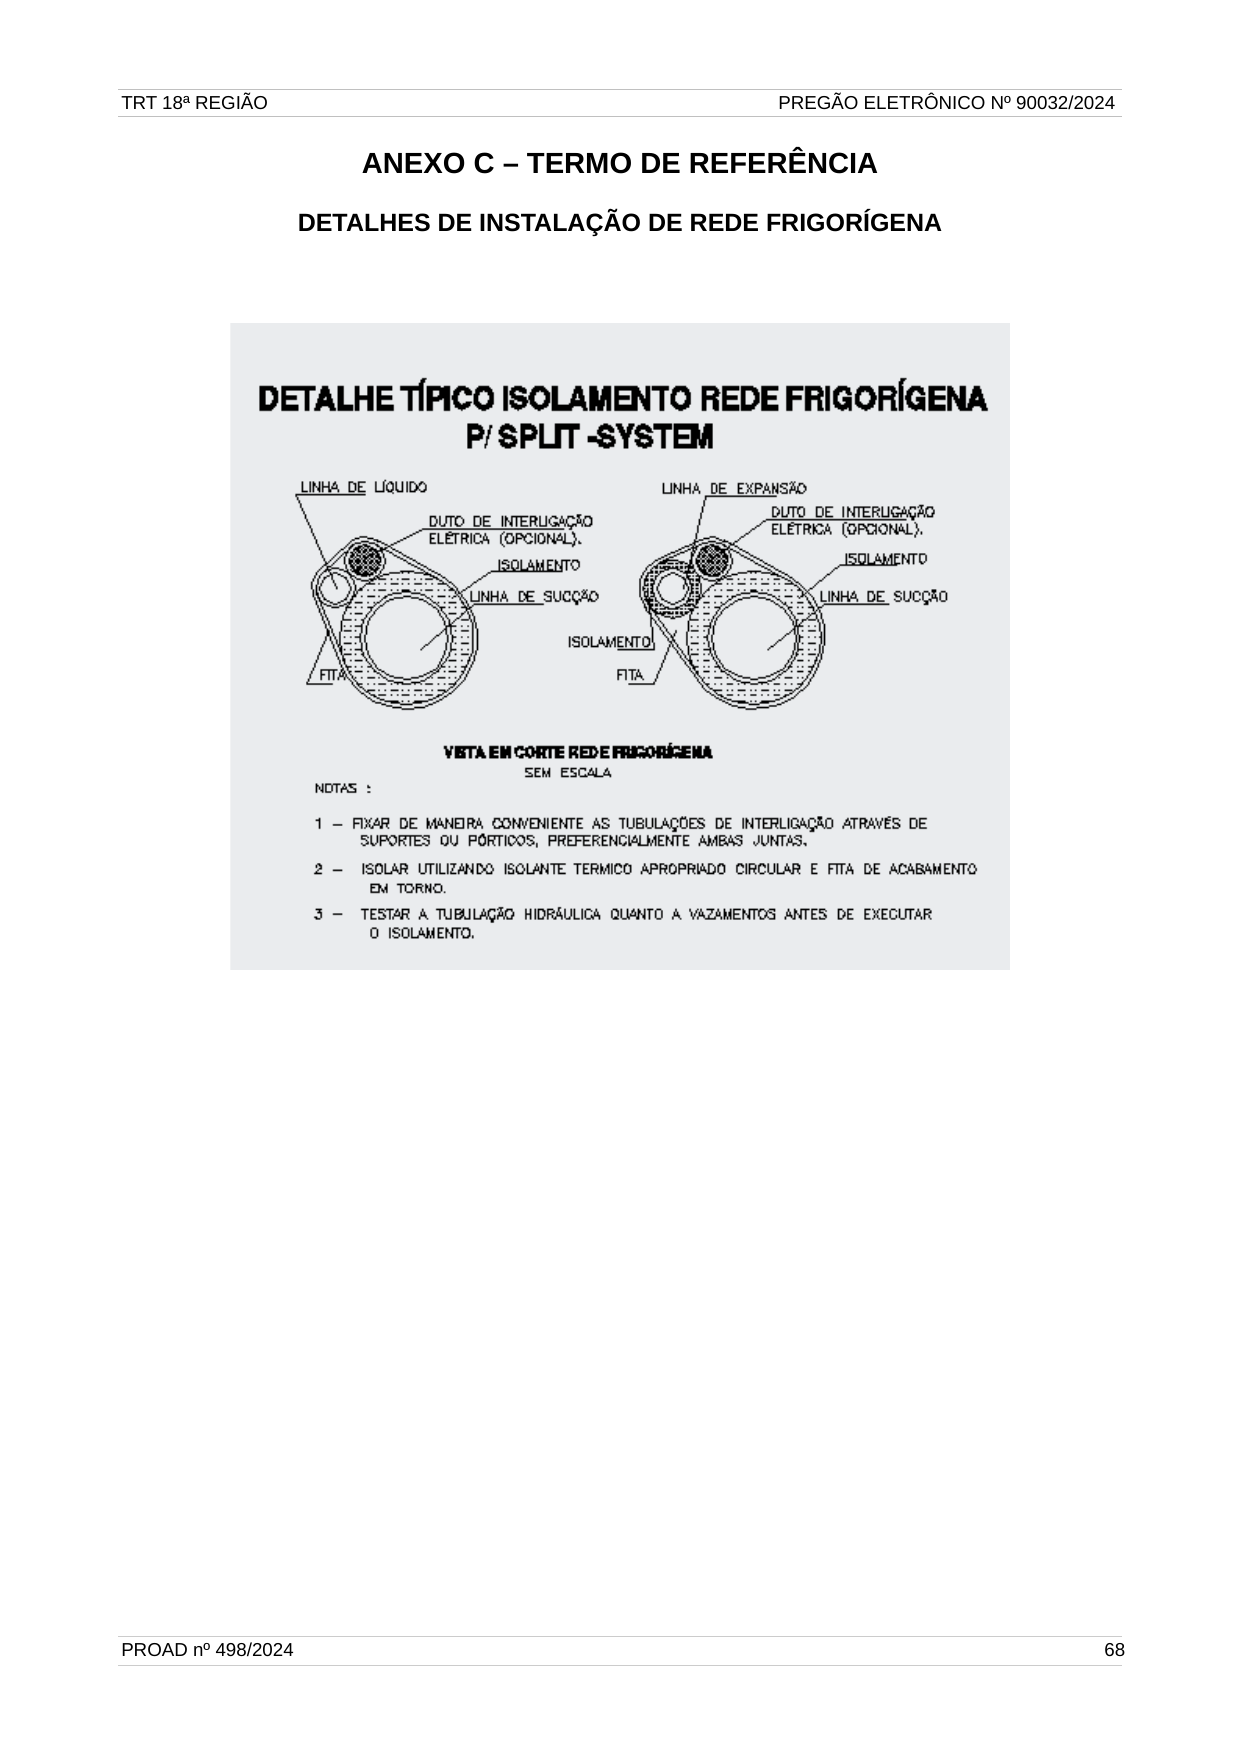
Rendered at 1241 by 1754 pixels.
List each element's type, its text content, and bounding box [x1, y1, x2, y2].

text ANEXO C – TERMO DE REFERÊNCIA [118, 146, 1122, 179]
picture [230, 323, 1010, 970]
text DETALHES DE INSTALAÇÃO DE REDE FRIGORÍGENA [118, 208, 1122, 237]
